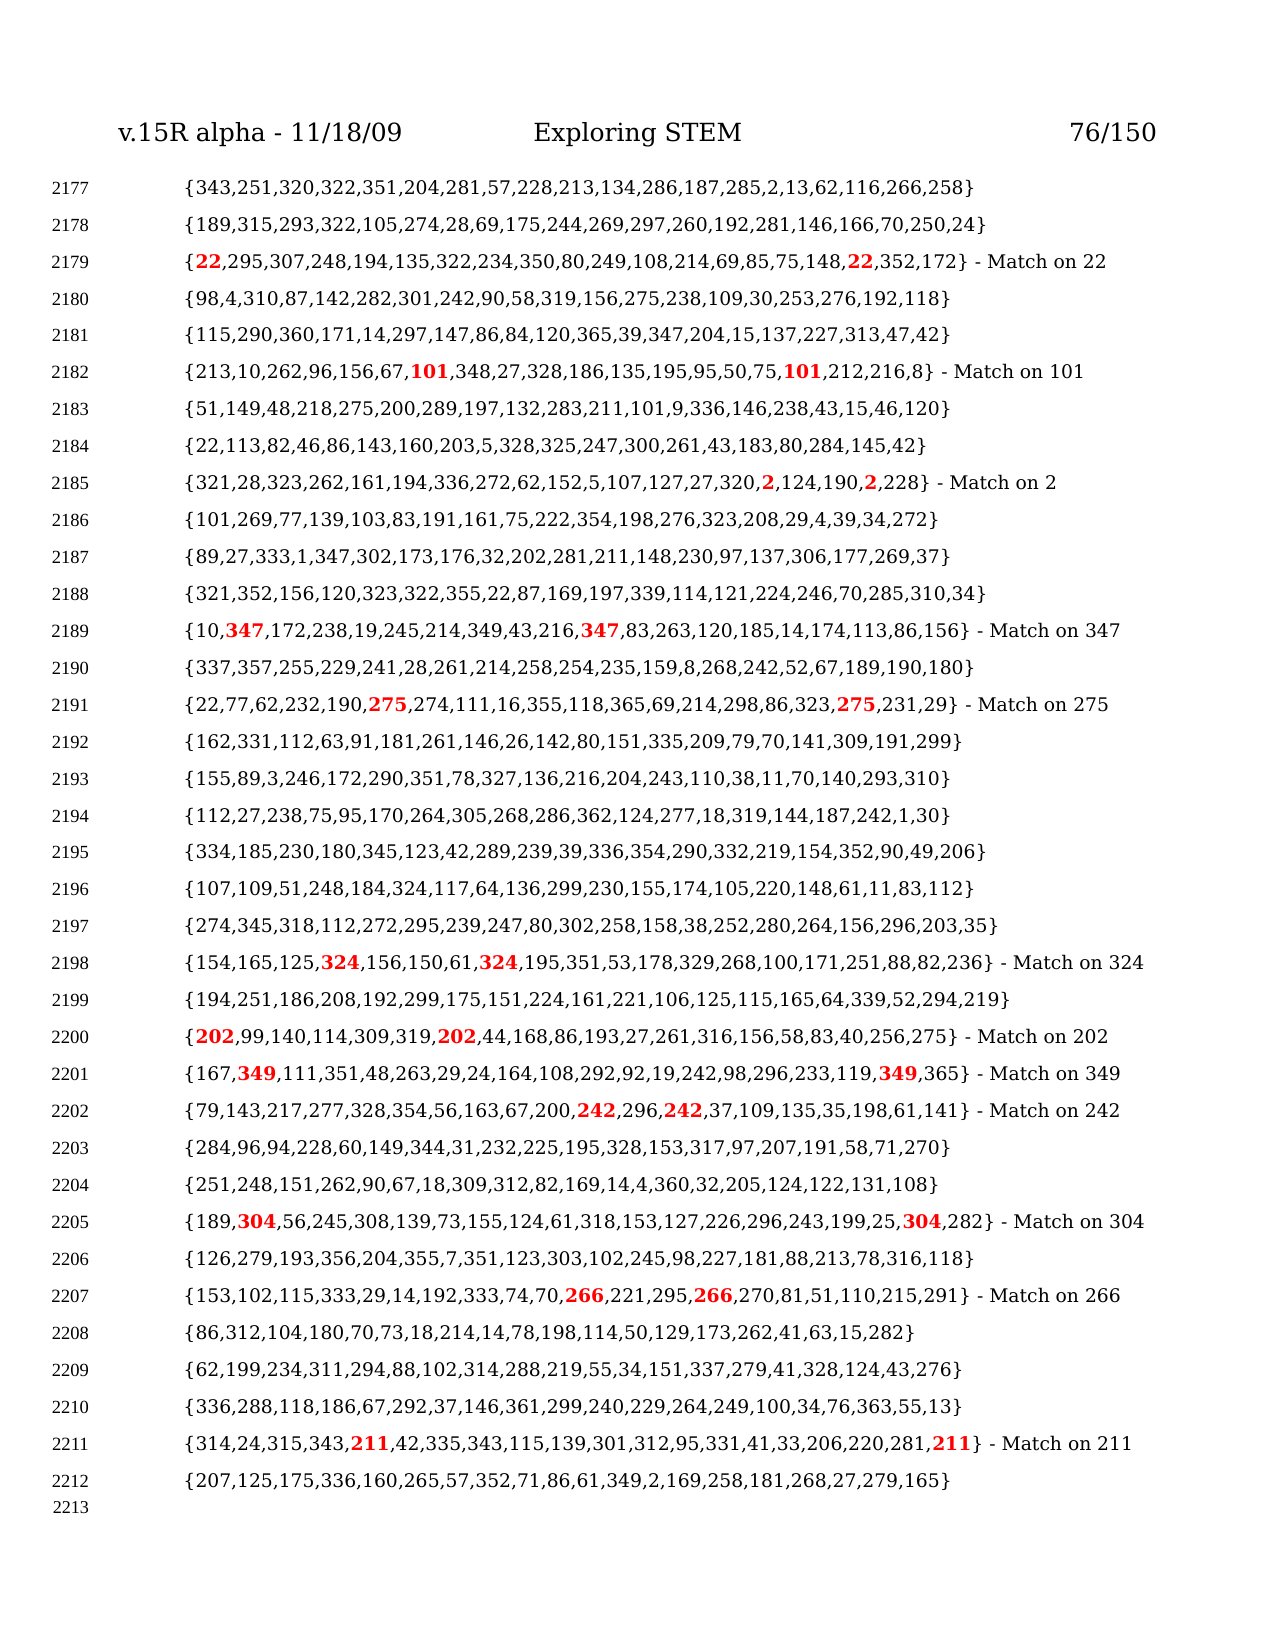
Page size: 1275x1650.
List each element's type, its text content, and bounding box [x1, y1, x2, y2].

text {189,304,56,245,308,139,73,155,124,61,318,153,127,226,296,243,199,25,304,282} - Match on 304 [148, 1211, 1157, 1233]
text {336,288,118,186,67,292,37,146,361,299,240,229,264,249,100,34,76,363,55,13} [148, 1396, 1157, 1418]
text {274,345,318,112,272,295,239,247,80,302,258,158,38,252,280,264,156,296,203,35} [148, 915, 1157, 937]
text {314,24,315,343,211,42,335,343,115,139,301,312,95,331,41,33,206,220,281,211} - Match on 211 [148, 1433, 1157, 1455]
text {86,312,104,180,70,73,18,214,14,78,198,114,50,129,173,262,41,63,15,282} [148, 1322, 1157, 1344]
text {89,27,333,1,347,302,173,176,32,202,281,211,148,230,97,137,306,177,269,37} [148, 546, 1157, 568]
text {22,77,62,232,190,275,274,111,16,355,118,365,69,214,298,86,323,275,231,29} - Match on 275 [148, 694, 1157, 716]
text {213,10,262,96,156,67,101,348,27,328,186,135,195,95,50,75,101,212,216,8} - Match on 101 [148, 361, 1157, 383]
text {22,295,307,248,194,135,322,234,350,80,249,108,214,69,85,75,148,22,352,172} - Match on 22 [148, 251, 1157, 273]
text {167,349,111,351,48,263,29,24,164,108,292,92,19,242,98,296,233,119,349,365} - Match on 349 [148, 1063, 1157, 1085]
text {98,4,310,87,142,282,301,242,90,58,319,156,275,238,109,30,253,276,192,118} [148, 288, 1157, 309]
text {194,251,186,208,192,299,175,151,224,161,221,106,125,115,165,64,339,52,294,219} [148, 989, 1157, 1011]
text {155,89,3,246,172,290,351,78,327,136,216,204,243,110,38,11,70,140,293,310} [148, 768, 1157, 790]
text {321,352,156,120,323,322,355,22,87,169,197,339,114,121,224,246,70,285,310,34} [148, 583, 1157, 605]
text {321,28,323,262,161,194,336,272,62,152,5,107,127,27,320,2,124,190,2,228} - Match on 2 [148, 472, 1157, 494]
text {284,96,94,228,60,149,344,31,232,225,195,328,153,317,97,207,191,58,71,270} [148, 1137, 1157, 1159]
text {115,290,360,171,14,297,147,86,84,120,365,39,347,204,15,137,227,313,47,42} [148, 324, 1157, 346]
text {79,143,217,277,328,354,56,163,67,200,242,296,242,37,109,135,35,198,61,141} - Match on 242 [148, 1100, 1157, 1122]
text {153,102,115,333,29,14,192,333,74,70,266,221,295,266,270,81,51,110,215,291} - Match on 266 [148, 1285, 1157, 1307]
text {251,248,151,262,90,67,18,309,312,82,169,14,4,360,32,205,124,122,131,108} [148, 1174, 1157, 1196]
text {343,251,320,322,351,204,281,57,228,213,134,286,187,285,2,13,62,116,266,258} [148, 177, 1157, 199]
text {126,279,193,356,204,355,7,351,123,303,102,245,98,227,181,88,213,78,316,118} [148, 1248, 1157, 1270]
text {112,27,238,75,95,170,264,305,268,286,362,124,277,18,319,144,187,242,1,30} [148, 805, 1157, 827]
text {189,315,293,322,105,274,28,69,175,244,269,297,260,192,281,146,166,70,250,24} [148, 214, 1157, 236]
text {202,99,140,114,309,319,202,44,168,86,193,27,261,316,156,58,83,40,256,275} - Match on 202 [148, 1026, 1157, 1048]
text {107,109,51,248,184,324,117,64,136,299,230,155,174,105,220,148,61,11,83,112} [148, 878, 1157, 900]
text {51,149,48,218,275,200,289,197,132,283,211,101,9,336,146,238,43,15,46,120} [148, 398, 1157, 420]
text {337,357,255,229,241,28,261,214,258,254,235,159,8,268,242,52,67,189,190,180} [148, 657, 1157, 679]
text {334,185,230,180,345,123,42,289,239,39,336,354,290,332,219,154,352,90,49,206} [148, 842, 1157, 863]
text {207,125,175,336,160,265,57,352,71,86,61,349,2,169,258,181,268,27,279,165} [148, 1470, 1157, 1492]
text {62,199,234,311,294,88,102,314,288,219,55,34,151,337,279,41,328,124,43,276} [148, 1359, 1157, 1381]
text {10,347,172,238,19,245,214,349,43,216,347,83,263,120,185,14,174,113,86,156} - Match on 347 [148, 620, 1157, 642]
text {101,269,77,139,103,83,191,161,75,222,354,198,276,323,208,29,4,39,34,272} [148, 509, 1157, 531]
text {22,113,82,46,86,143,160,203,5,328,325,247,300,261,43,183,80,284,145,42} [148, 435, 1157, 457]
text {154,165,125,324,156,150,61,324,195,351,53,178,329,268,100,171,251,88,82,236} - Match on 324 [148, 952, 1157, 974]
text {162,331,112,63,91,181,261,146,26,142,80,151,335,209,79,70,141,309,191,299} [148, 731, 1157, 753]
